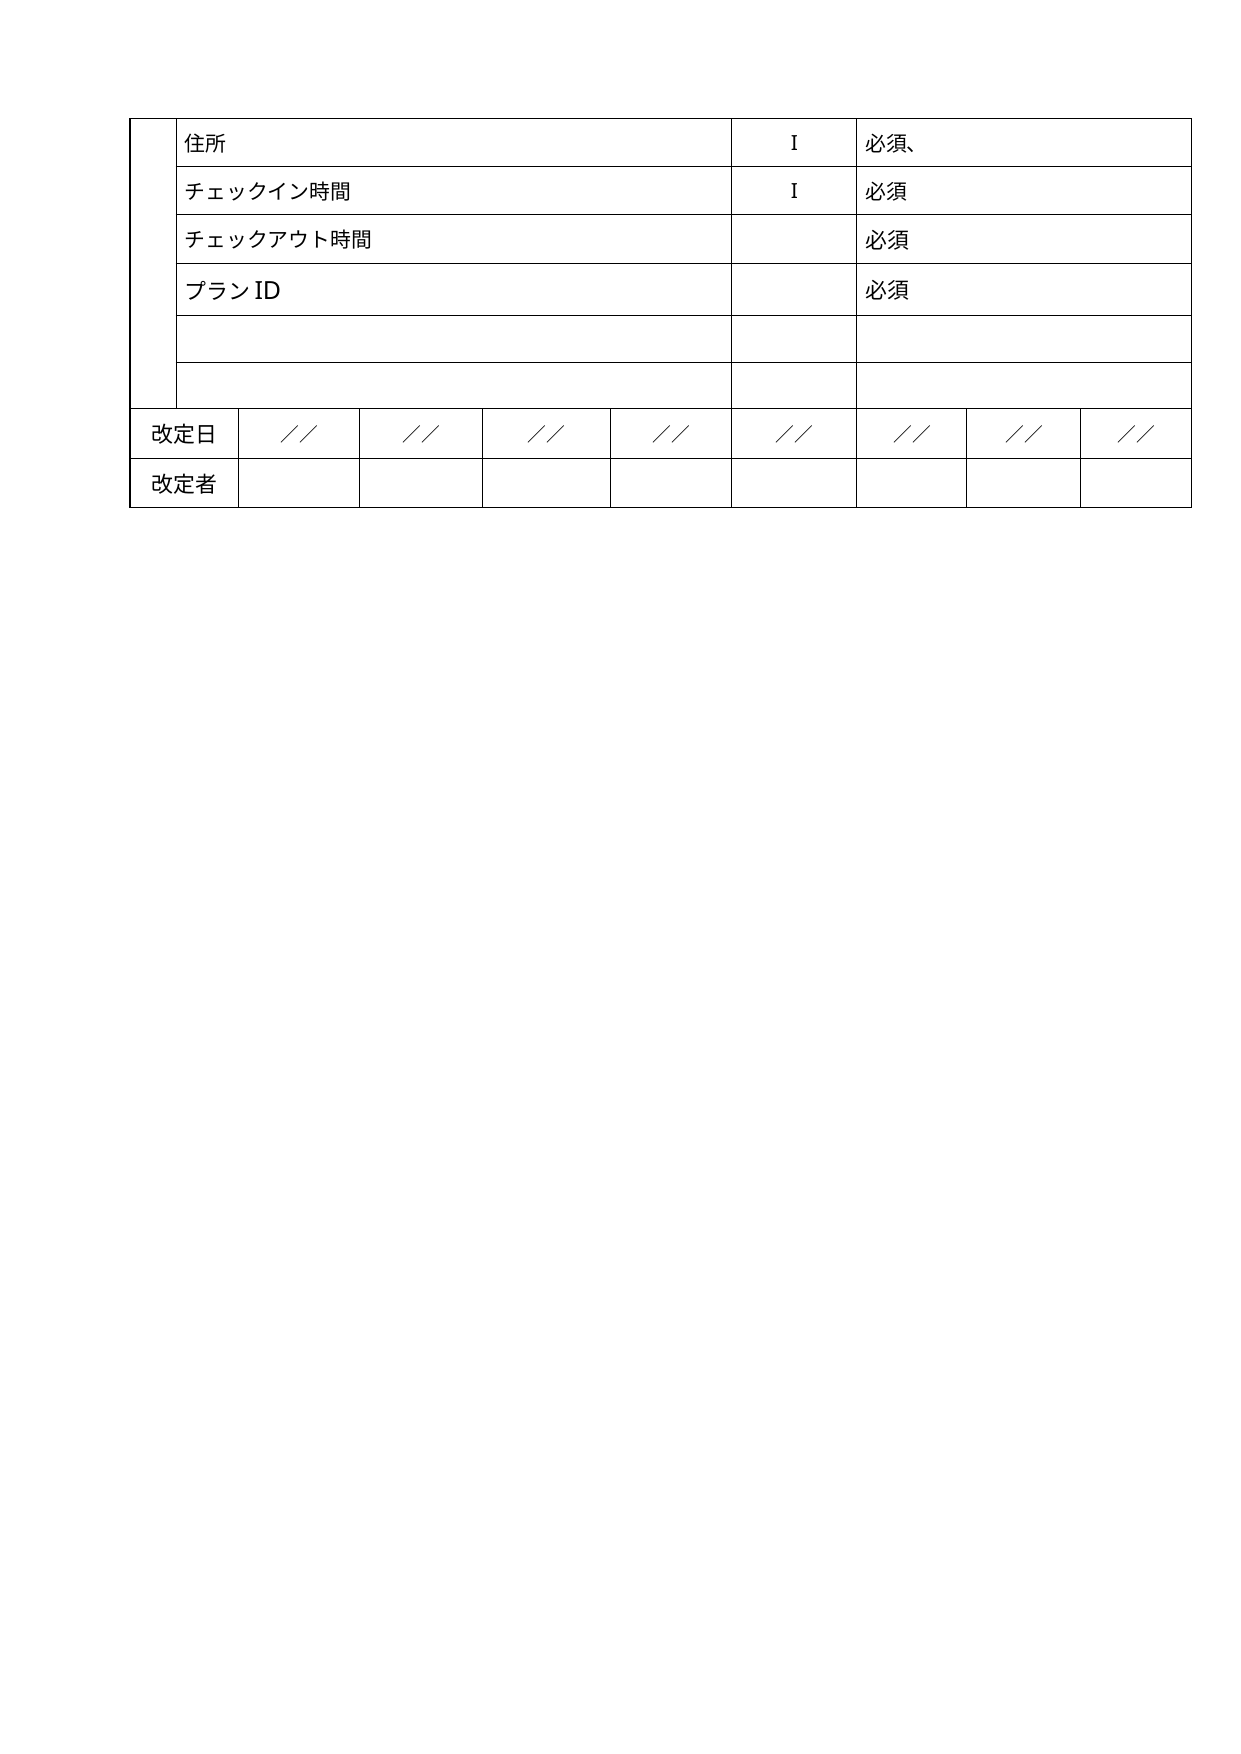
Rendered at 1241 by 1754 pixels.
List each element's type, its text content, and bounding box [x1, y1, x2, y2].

table_cell [611, 459, 731, 507]
table_cell プランID [177, 264, 731, 315]
table_cell ／／ [1081, 409, 1191, 457]
table_cell 改定者 [131, 459, 238, 507]
table_cell ／／ [360, 409, 482, 457]
table_cell [177, 316, 731, 362]
table_cell 必須 [857, 264, 1191, 315]
table_cell [732, 459, 856, 507]
table_cell [967, 459, 1080, 507]
table_cell [732, 363, 856, 408]
table_cell [732, 215, 856, 263]
table_cell [857, 459, 966, 507]
table_cell [483, 459, 610, 507]
table_cell [360, 459, 482, 507]
table_cell 必須 [857, 167, 1191, 214]
table_cell ／／ [611, 409, 731, 457]
table_cell [239, 459, 359, 507]
table_cell ／／ [483, 409, 610, 457]
table_cell [857, 316, 1191, 362]
table_cell 改定日 [131, 409, 238, 457]
table_cell 必須、 [857, 119, 1191, 166]
table_cell [857, 363, 1191, 408]
table_cell チェックイン時間 [177, 167, 731, 214]
table_cell [732, 316, 856, 362]
table_cell [732, 264, 856, 315]
table_cell I [732, 119, 856, 166]
table_cell [177, 363, 731, 408]
table_cell 必須 [857, 215, 1191, 263]
table_cell ／／ [732, 409, 856, 457]
table_cell チェックアウト時間 [177, 215, 731, 263]
table_cell ／／ [967, 409, 1080, 457]
table_cell I [732, 167, 856, 214]
table_cell ／／ [857, 409, 966, 457]
table_cell ／／ [239, 409, 359, 457]
table_cell [1081, 459, 1191, 507]
table_cell 住所 [177, 119, 731, 166]
